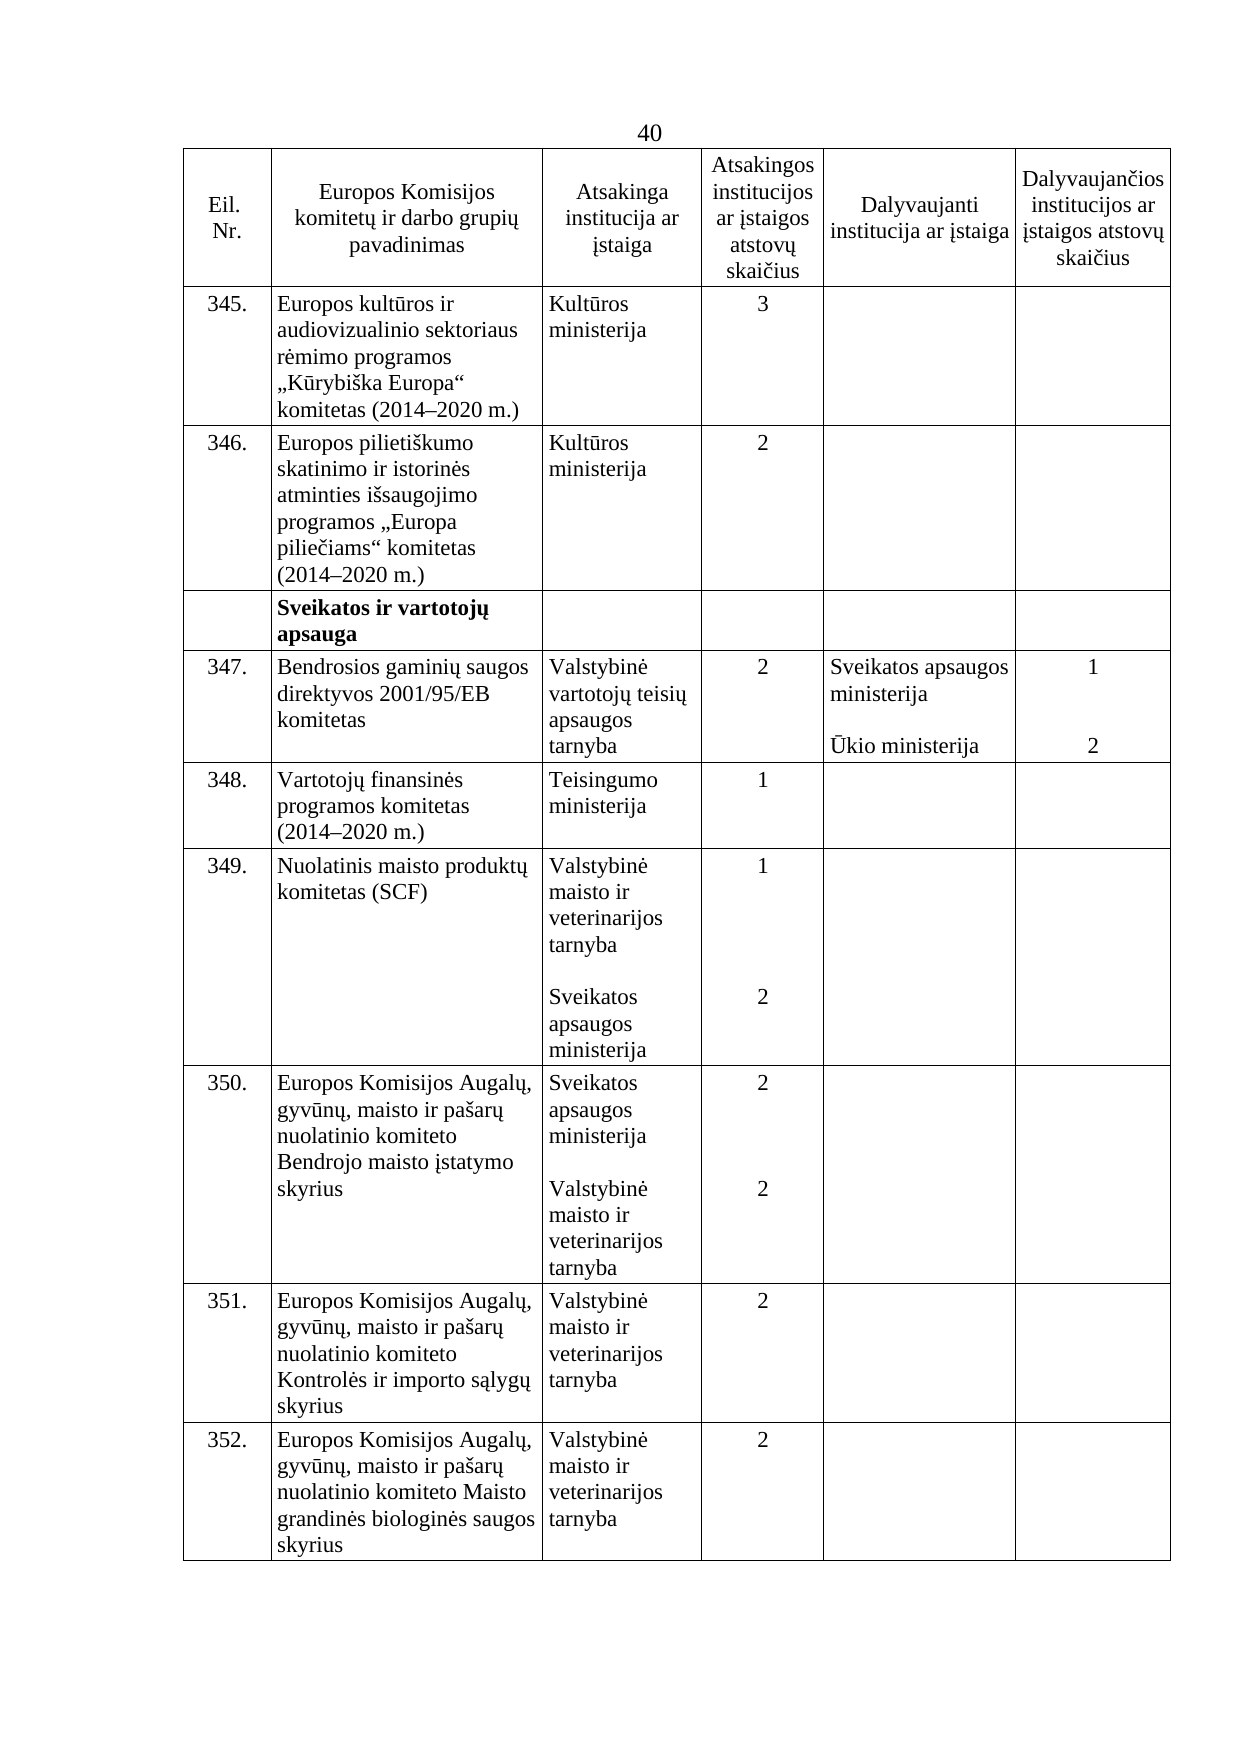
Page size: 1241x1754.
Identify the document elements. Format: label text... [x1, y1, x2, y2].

table_cell Nuolatinis maisto produktų komitetas (SCF) [272, 849, 542, 1065]
table_cell [1016, 1423, 1170, 1560]
table_cell Europos Komisijos Augalų, gyvūnų, maisto ir pašarų nuolatinio komiteto Maisto grandinės biologinės saugos skyrius [272, 1423, 542, 1560]
table_cell [702, 591, 823, 649]
table_cell 347. [184, 651, 271, 762]
table_cell 1 2 [702, 849, 823, 1065]
table_cell Europos kultūros ir audiovizualinio sektoriaus rėmimo programos „Kūrybiška Europa“ komitetas (2014–2020 m.) [272, 287, 542, 425]
table_cell Teisingumo ministerija [543, 763, 701, 848]
table_cell Valstybinė maisto ir veterinarijos tarnyba [543, 1423, 701, 1560]
table_cell Kultūros ministerija [543, 287, 701, 425]
table_cell Kultūros ministerija [543, 426, 701, 590]
table_cell Europos Komisijos Augalų, gyvūnų, maisto ir pašarų nuolatinio komiteto Bendrojo maisto įstatymo skyrius [272, 1066, 542, 1283]
table_cell [824, 849, 1015, 1065]
table_cell Europos Komisijos Augalų, gyvūnų, maisto ir pašarų nuolatinio komiteto Kontrolės ir importo sąlygų skyrius [272, 1284, 542, 1422]
table_cell [824, 591, 1015, 649]
table_cell Valstybinė maisto ir veterinarijos tarnyba Sveikatos apsaugos ministerija [543, 849, 701, 1065]
table_cell [824, 1423, 1015, 1560]
table_header Atsakingos institucijos ar įstaigos atstovų skaičius [702, 149, 823, 286]
table_cell [543, 591, 701, 649]
table_cell [1016, 426, 1170, 590]
table_cell 2 [702, 1284, 823, 1422]
table_cell 2 [702, 1423, 823, 1560]
table_header Dalyvaujančios institucijos ar įstaigos atstovų skaičius [1016, 149, 1170, 286]
table_cell [824, 763, 1015, 848]
table_cell Europos pilietiškumo skatinimo ir istorinės atminties išsaugojimo programos „Europa piliečiams“ komitetas (2014–2020 m.) [272, 426, 542, 590]
table_cell 348. [184, 763, 271, 848]
table_cell 345. [184, 287, 271, 425]
table_cell 351. [184, 1284, 271, 1422]
table_cell 346. [184, 426, 271, 590]
table_cell [1016, 763, 1170, 848]
table_cell 2 2 [702, 1066, 823, 1283]
table_cell Sveikatos apsaugos ministerija Valstybinė maisto ir veterinarijos tarnyba [543, 1066, 701, 1283]
table_cell 1 2 [1016, 651, 1170, 762]
table_cell Valstybinė vartotojų teisių apsaugos tarnyba [543, 651, 701, 762]
table_cell 2 [702, 426, 823, 590]
table_cell [1016, 591, 1170, 649]
table_cell [824, 1284, 1015, 1422]
table_cell Sveikatos apsaugos ministerija Ūkio ministerija [824, 651, 1015, 762]
table_cell [1016, 287, 1170, 425]
table_cell Valstybinė maisto ir veterinarijos tarnyba [543, 1284, 701, 1422]
table_cell [824, 287, 1015, 425]
table_cell [1016, 1284, 1170, 1422]
table_cell [184, 591, 271, 649]
table_cell 2 [702, 651, 823, 762]
table_cell [824, 426, 1015, 590]
table_cell 349. [184, 849, 271, 1065]
table_cell [1016, 1066, 1170, 1283]
table_header Eil. Nr. [184, 149, 271, 286]
table_cell Bendrosios gaminių saugos direktyvos 2001/95/EB komitetas [272, 651, 542, 762]
table_cell 1 [702, 763, 823, 848]
table_header Europos Komisijos komitetų ir darbo grupių pavadinimas [272, 149, 542, 286]
table_header Atsakinga institucija ar įstaiga [543, 149, 701, 286]
table_cell 3 [702, 287, 823, 425]
table_cell [824, 1066, 1015, 1283]
table_cell [1016, 849, 1170, 1065]
table_cell 352. [184, 1423, 271, 1560]
table_header Dalyvaujanti institucija ar įstaiga [824, 149, 1015, 286]
table_cell 350. [184, 1066, 271, 1283]
table_cell Sveikatos ir vartotojų apsauga [272, 591, 542, 649]
table_cell Vartotojų finansinės programos komitetas (2014–2020 m.) [272, 763, 542, 848]
